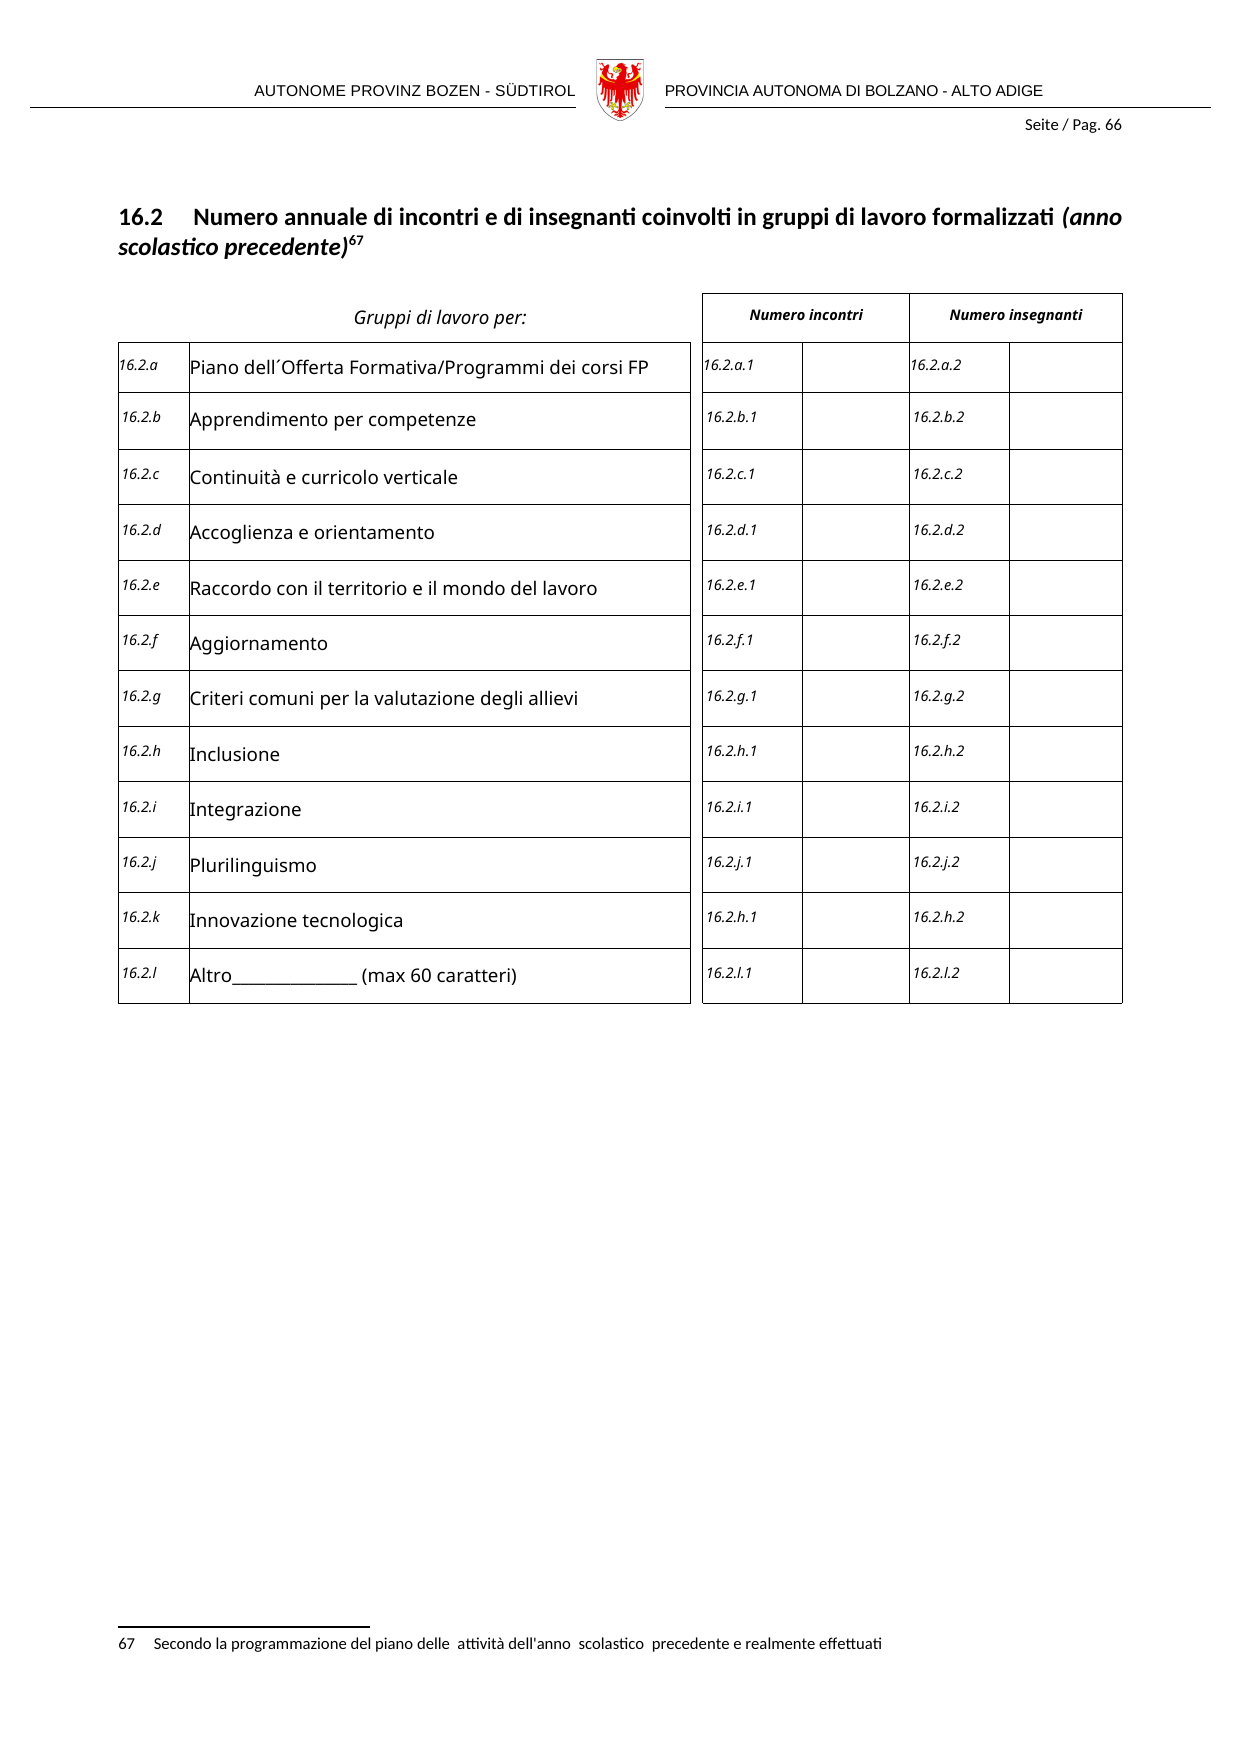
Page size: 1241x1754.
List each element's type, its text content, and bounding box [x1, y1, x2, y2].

table_cell Continuità e curricolo verticale [190, 450, 690, 504]
table_cell 16.2.h.2 [910, 727, 1009, 781]
table_cell 16.2.d [119, 505, 189, 559]
table_cell Criteri comuni per la valutazione degli allievi [190, 671, 690, 726]
table_cell 16.2.l.1 [703, 949, 802, 1003]
table_cell 16.2.d.2 [910, 505, 1009, 559]
table_cell [691, 342, 702, 392]
table_cell 16.2.b.1 [703, 393, 802, 449]
table_cell 16.2.l [119, 949, 189, 1003]
table_cell [691, 615, 702, 670]
table_cell 16.2.k [119, 893, 189, 947]
table_cell 16.2.f.1 [703, 616, 802, 670]
table_cell Aggiornamento [190, 616, 690, 670]
table_cell 16.2.e.2 [910, 561, 1009, 615]
table_cell 16.2.g.2 [910, 671, 1009, 726]
table_cell 16.2.j.2 [910, 838, 1009, 892]
table_cell 16.2.c.2 [910, 450, 1009, 504]
table_cell [803, 450, 909, 504]
table_cell Gruppi di lavoro per: [189, 293, 691, 342]
table_cell [691, 392, 702, 449]
table_cell 16.2.i [119, 782, 189, 837]
table_cell [691, 449, 702, 504]
table_cell Inclusione [190, 727, 690, 781]
table_cell [1010, 343, 1122, 392]
table_cell Altro_______________ (max 60 caratteri) [190, 949, 690, 1003]
table_cell [1010, 893, 1122, 947]
table_cell 16.2.h.1 [703, 893, 802, 947]
table_cell [803, 838, 909, 892]
table_cell 16.2.a [119, 343, 189, 392]
table_cell [1010, 671, 1122, 726]
table_cell [1010, 561, 1122, 615]
table_cell 16.2.a.1 [703, 343, 802, 392]
table_cell 16.2.i.1 [703, 782, 802, 837]
table_cell [803, 671, 909, 726]
table_cell 16.2.c.1 [703, 450, 802, 504]
table_cell Plurilinguismo [190, 838, 690, 892]
table_cell [1010, 838, 1122, 892]
table_cell 16.2.c [119, 450, 189, 504]
table_cell [803, 616, 909, 670]
table_cell 16.2.f [119, 616, 189, 670]
table_cell [691, 837, 702, 892]
table_cell [803, 782, 909, 837]
table_cell 16.2.a.2 [910, 343, 1009, 392]
table_cell Apprendimento per competenze [190, 393, 690, 449]
table_cell [803, 893, 909, 947]
table_cell [1010, 616, 1122, 670]
table_cell [803, 343, 909, 392]
table_cell 16.2.l.2 [910, 949, 1009, 1003]
table_cell [803, 393, 909, 449]
table_cell 16.2.b.2 [910, 393, 1009, 449]
table_cell Innovazione tecnologica [190, 893, 690, 947]
table_cell [691, 670, 702, 726]
table_cell 16.2.j.1 [703, 838, 802, 892]
table_cell [803, 561, 909, 615]
table_cell 16.2.b [119, 393, 189, 449]
picture [596, 59, 644, 121]
table_cell 16.2.i.2 [910, 782, 1009, 837]
table_cell [1010, 505, 1122, 559]
table_cell [1010, 393, 1122, 449]
table_cell Piano dell´Offerta Formativa/Programmi dei corsi FP [190, 343, 690, 392]
table_cell Numero incontri [703, 294, 909, 342]
table_cell [803, 949, 909, 1003]
table_cell [1010, 949, 1122, 1003]
table_cell 16.2.h [119, 727, 189, 781]
table_cell 16.2.e.1 [703, 561, 802, 615]
table_cell [1010, 782, 1122, 837]
table_cell [691, 560, 702, 615]
table_cell 16.2.f.2 [910, 616, 1009, 670]
table_cell 16.2.e [119, 561, 189, 615]
table_cell Accoglienza e orientamento [190, 505, 690, 559]
table_cell Integrazione [190, 782, 690, 837]
table_cell [118, 293, 189, 342]
table_cell Numero insegnanti [910, 294, 1122, 342]
table_cell [1010, 450, 1122, 504]
table_cell [691, 892, 702, 947]
table_cell [691, 293, 702, 342]
table_cell [691, 726, 702, 781]
table_cell 16.2.j [119, 838, 189, 892]
table_cell 16.2.d.1 [703, 505, 802, 559]
table_header 16.2 Numero annuale di incontri e di insegnanti coinvolti in gruppi di lavoro formalizzati (anno scolastico precedente) [118, 201, 1122, 292]
table_cell 16.2.g.1 [703, 671, 802, 726]
table_cell [803, 505, 909, 559]
table_cell 16.2.h.1 [703, 727, 802, 781]
table_cell 16.2.g [119, 671, 189, 726]
table_cell [1010, 727, 1122, 781]
table_cell Raccordo con il territorio e il mondo del lavoro [190, 561, 690, 615]
table_cell [691, 504, 702, 559]
table_cell [691, 781, 702, 837]
table_cell [691, 948, 702, 1003]
table_cell [803, 727, 909, 781]
table_cell 16.2.h.2 [910, 893, 1009, 947]
